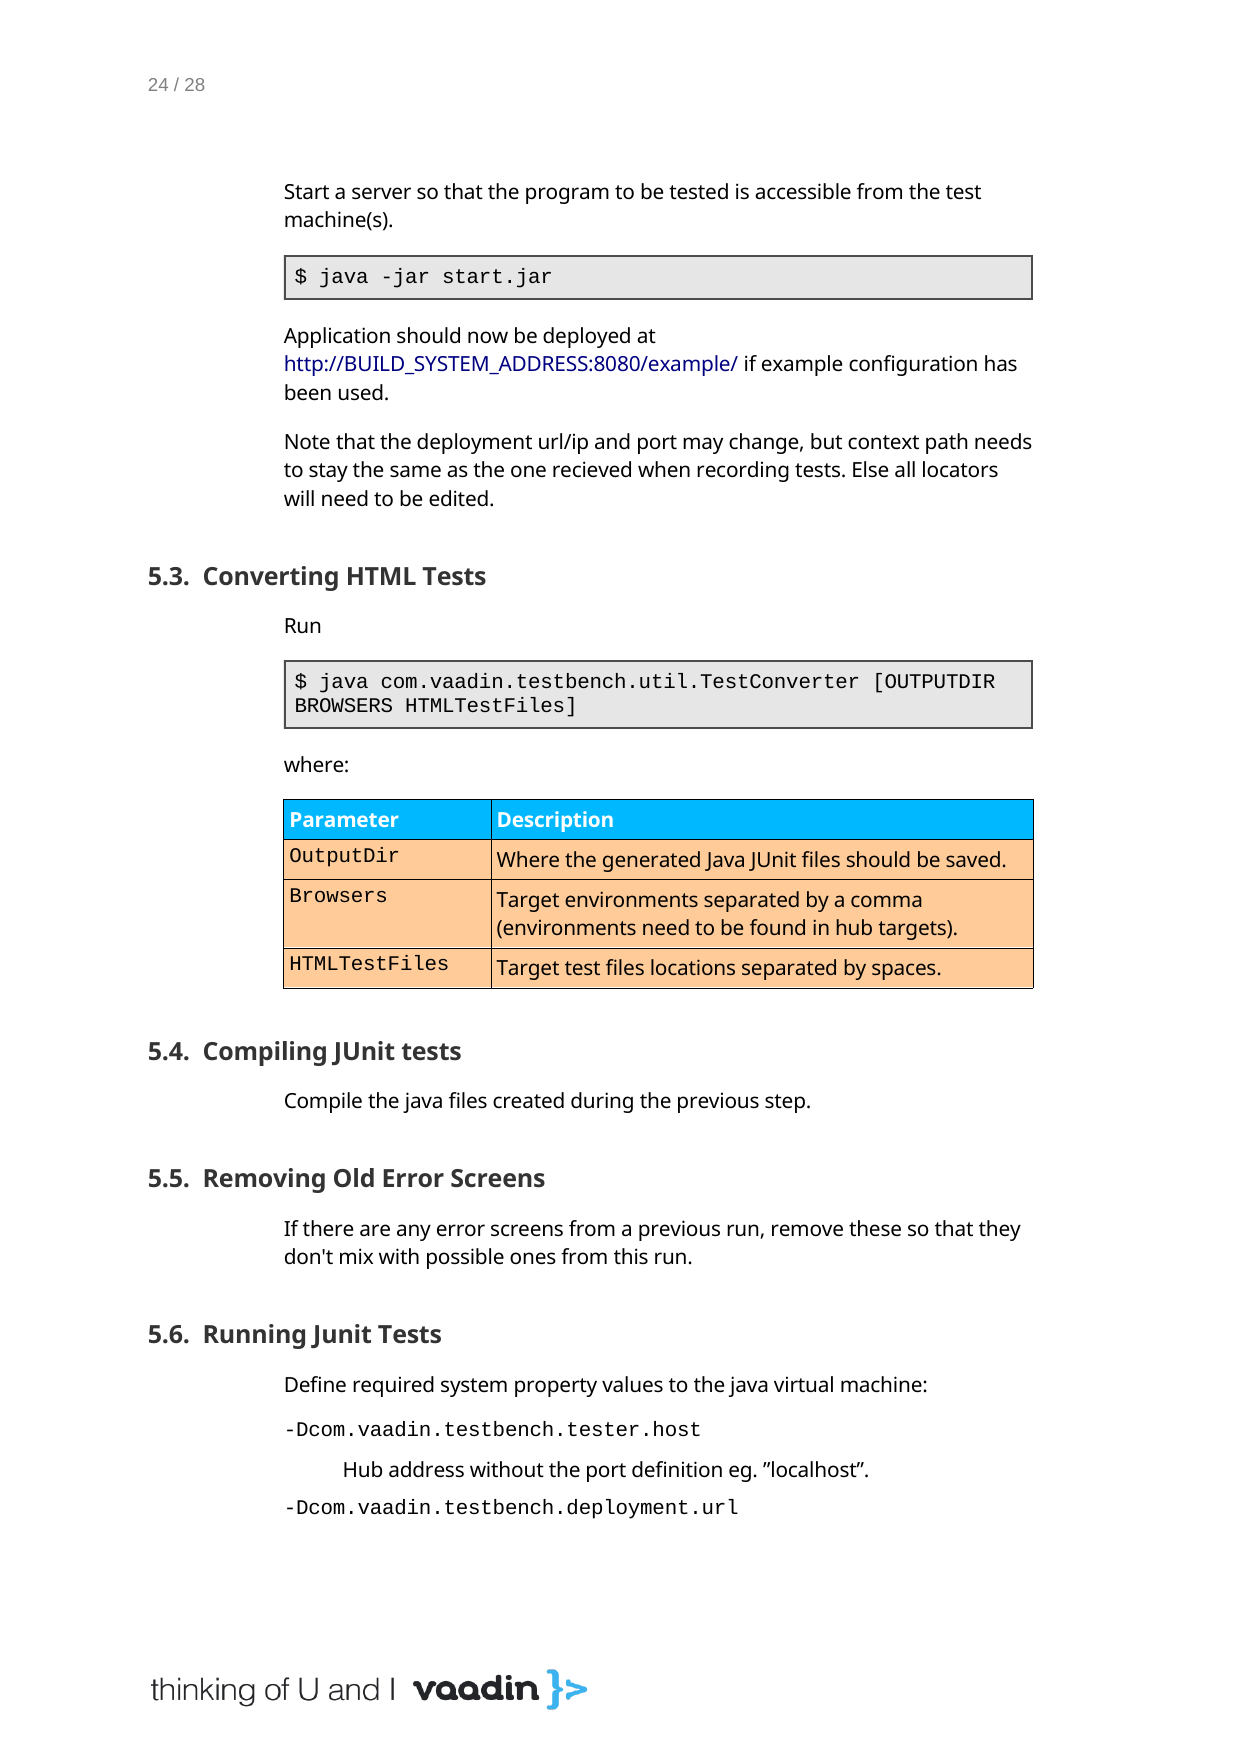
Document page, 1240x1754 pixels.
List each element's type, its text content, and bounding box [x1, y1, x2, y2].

text Compile the java files created during the previous step. [283, 1086, 1033, 1115]
table_cell OutputDir [284, 840, 491, 879]
table_header Description [492, 800, 1033, 839]
text where: [283, 750, 1033, 778]
table_cell HTMLTestFiles [284, 949, 491, 987]
subtitle Running Junit Tests [148, 1317, 1033, 1351]
text Application should now be deployed at http://BUILD_SYSTEM_ADDRESS:8080/example/ if example configuration has been used. [283, 321, 1033, 406]
text Note that the deployment url/ip and port may change, but context path needs to stay the same as the one recieved when recording tests. Else all locators will need to be edited. [283, 427, 1033, 512]
table_cell Browsers [284, 880, 491, 947]
text $ java com.vaadin.testbench.util.TestConverter [OUTPUTDIR BROWSERS HTMLTestFiles] [286, 662, 1031, 727]
subtitle Compiling JUnit tests [148, 1033, 1033, 1068]
picture [150, 1665, 590, 1712]
text If there are any error screens from a previous run, remove these so that they don't mix with possible ones from this run. [283, 1214, 1033, 1271]
subtitle Converting HTML Tests [148, 558, 1033, 592]
text Run [283, 611, 1033, 639]
text -Dcom.vaadin.testbench.deployment.url [283, 1497, 1033, 1521]
table_header Parameter [284, 800, 491, 839]
subtitle Removing Old Error Screens [148, 1161, 1033, 1195]
text -Dcom.vaadin.testbench.tester.host [283, 1419, 1033, 1442]
text Start a server so that the program to be tested is accessible from the test machine(s). [283, 177, 1033, 234]
text Hub address without the port definition eg. ”localhost”. [342, 1455, 1033, 1484]
table_cell Where the generated Java JUnit files should be saved. [492, 840, 1033, 879]
text Define required system property values to the java virtual machine: [283, 1370, 1033, 1398]
table_cell Target test files locations separated by spaces. [492, 949, 1033, 987]
text $ java -jar start.jar [286, 257, 1031, 298]
table_cell Target environments separated by a comma (environments need to be found in hub targets). [492, 880, 1033, 947]
